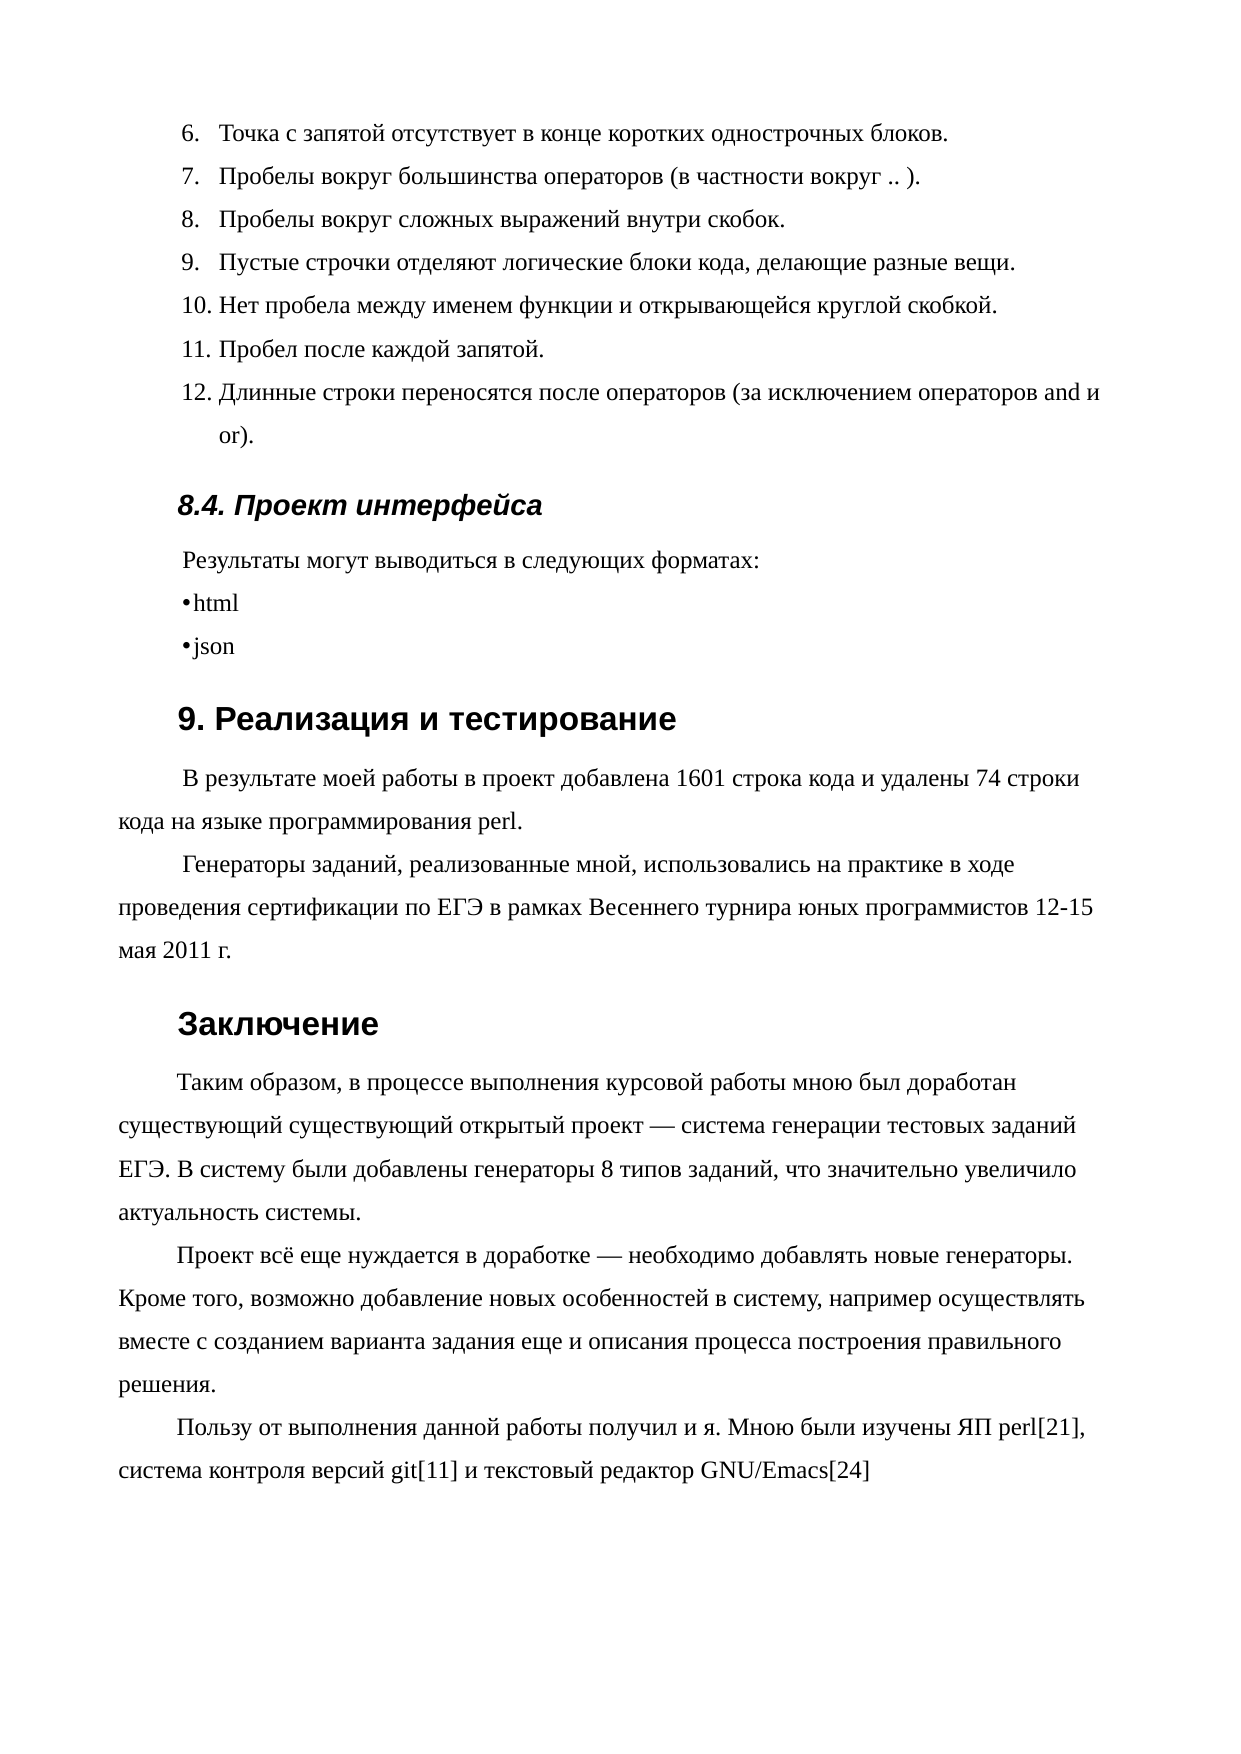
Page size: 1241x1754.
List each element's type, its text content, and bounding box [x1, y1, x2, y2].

subtitle Заключение [177, 1003, 1122, 1042]
list json [118, 631, 1122, 660]
text Таким образом, в процессе выполнения курсовой работы мною был доработан существующий существующий открытый проект — система генерации тестовых заданий ЕГЭ. В систему были добавлены генераторы 8 типов заданий, что значительно увеличило актуальность системы. [118, 1067, 1122, 1226]
list Нет пробела между именем функции и открывающейся круглой скобкой. [181, 291, 1122, 319]
list Пробелы вокруг большинства операторов (в частности вокруг .. ). [181, 161, 1122, 190]
list Пустые строчки отделяют логические блоки кода, делающие разные вещи. [181, 247, 1122, 276]
list Пробел после каждой запятой. [181, 334, 1122, 362]
list html [118, 588, 1122, 617]
list Длинные строки переносятся после операторов (за исключением операторов and и or). [181, 377, 1122, 449]
text Генераторы заданий, реализованные мной, использовались на практике в ходе проведения сертификации по ЕГЭ в рамках Весеннего турнира юных программистов 12-15 мая 2011 г. [118, 849, 1122, 964]
text Пользу от выполнения данной работы получил и я. Мною были изучены ЯП perl[21], система контроля версий git[11] и текстовый редактор GNU/Emacs[24] [118, 1412, 1122, 1484]
text Проект всё еще нуждается в доработке — необходимо добавлять новые генераторы. Кроме того, возможно добавление новых особенностей в систему, например осуществлять вместе с созданием варианта задания еще и описания процесса построения правильного решения. [118, 1240, 1122, 1398]
list Точка с запятой отсутствует в конце коротких однострочных блоков. [181, 118, 1122, 147]
subtitle 9. Реализация и тестирование [177, 699, 1122, 737]
text Результаты могут выводиться в следующих форматах: [118, 545, 1122, 573]
subtitle 8.4. Проект интерфейса [177, 488, 1122, 522]
text В результате моей работы в проект добавлена 1601 строка кода и удалены 74 строки кода на языке программирования perl. [118, 763, 1122, 835]
list Пробелы вокруг сложных выражений внутри скобок. [181, 204, 1122, 233]
